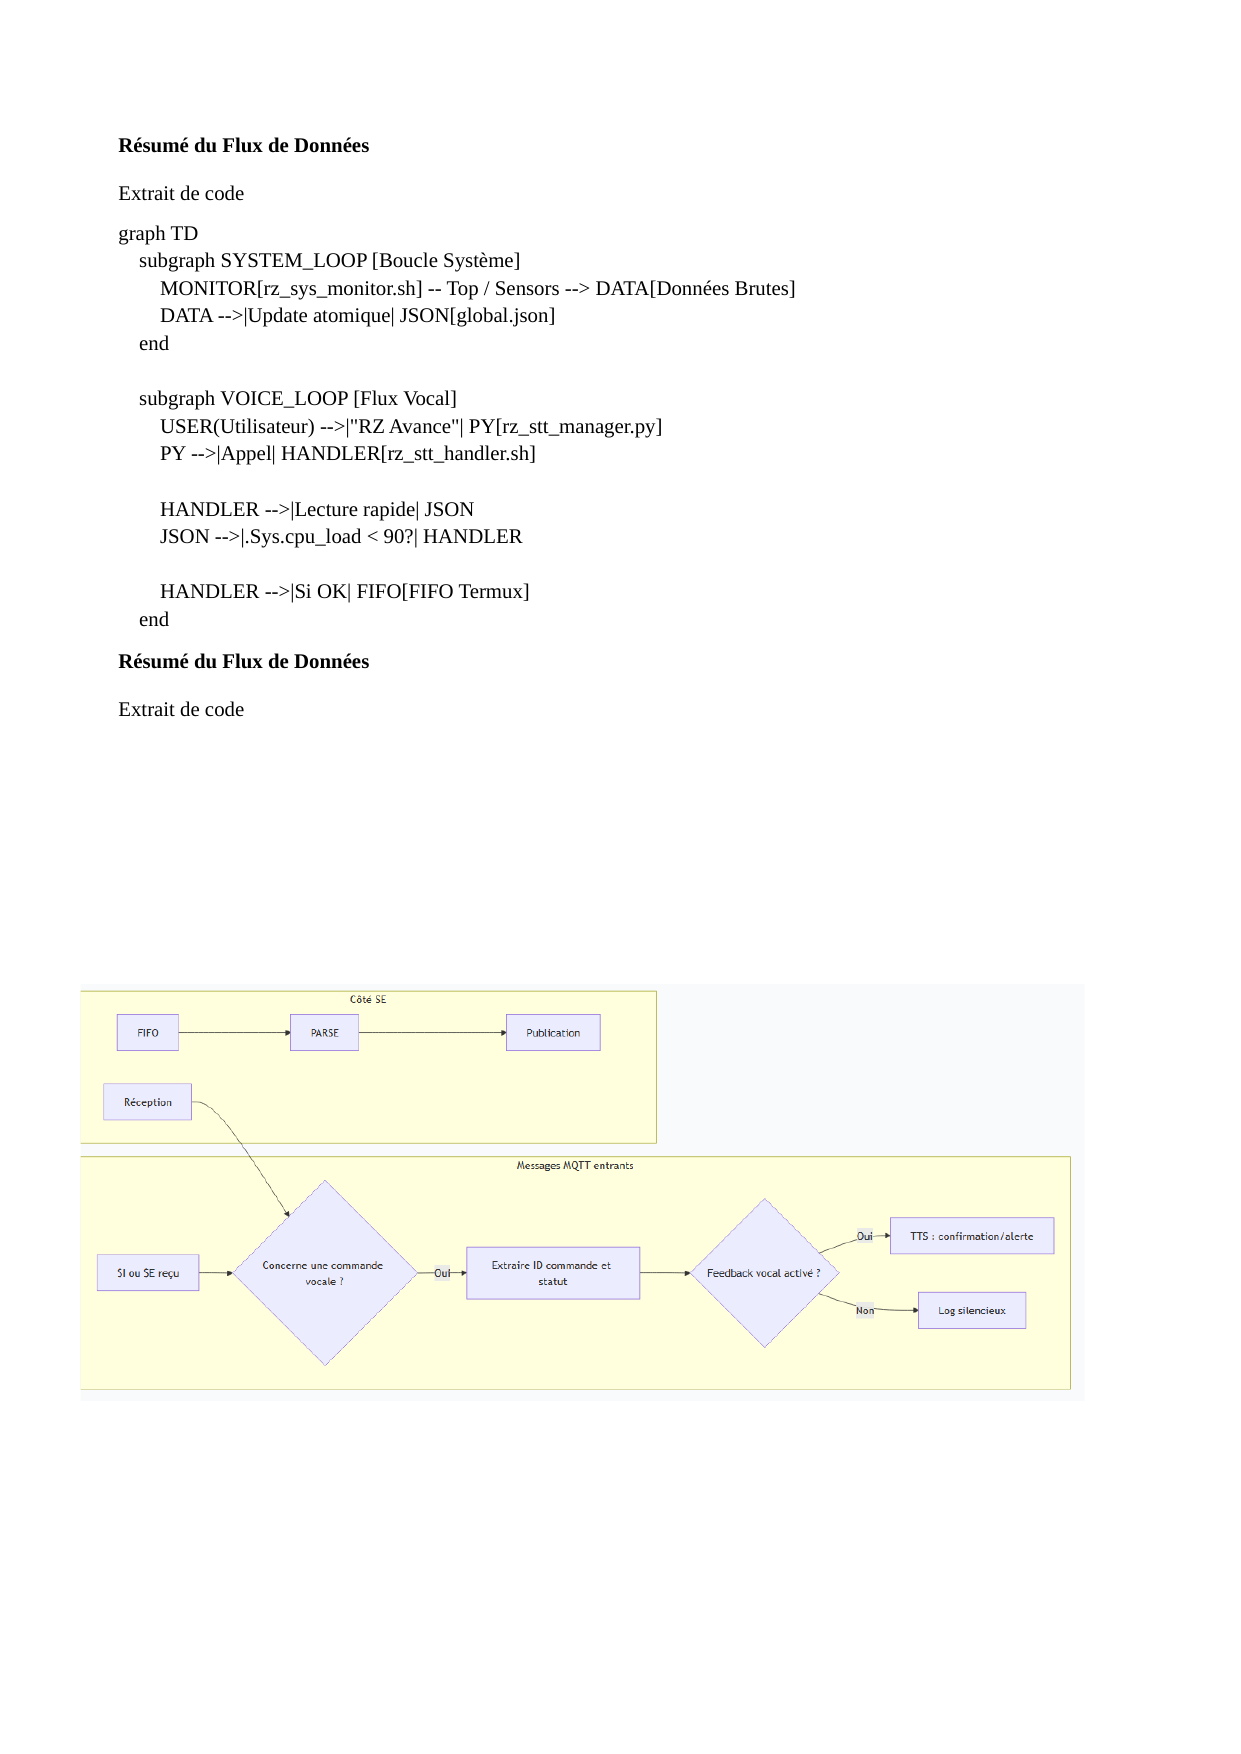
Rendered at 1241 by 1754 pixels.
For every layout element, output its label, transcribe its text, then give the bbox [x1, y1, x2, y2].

picture [80, 984, 1085, 1401]
text Extrait de code [118, 697, 1122, 721]
subtitle Résumé du Flux de Données [118, 649, 1122, 673]
text Extrait de code [118, 181, 1122, 205]
text graph TD subgraph SYSTEM_LOOP [Boucle Système] MONITOR[rz_sys_monitor.sh] -- Top / Sensors --> DATA[Données Brutes] DATA -->|Update atomique| JSON[global.json] end subgraph VOICE_LOOP [Flux Vocal] USER(Utilisateur) -->|"RZ Avance"| PY[rz_stt_manager.py] PY -->|Appel| HANDLER[rz_stt_handler.sh] HANDLER -->|Lecture rapide| JSON JSON -->|.Sys.cpu_load < 90?| HANDLER HANDLER -->|Si OK| FIFO[FIFO Termux] end [118, 220, 1122, 631]
subtitle Résumé du Flux de Données [118, 133, 1122, 157]
